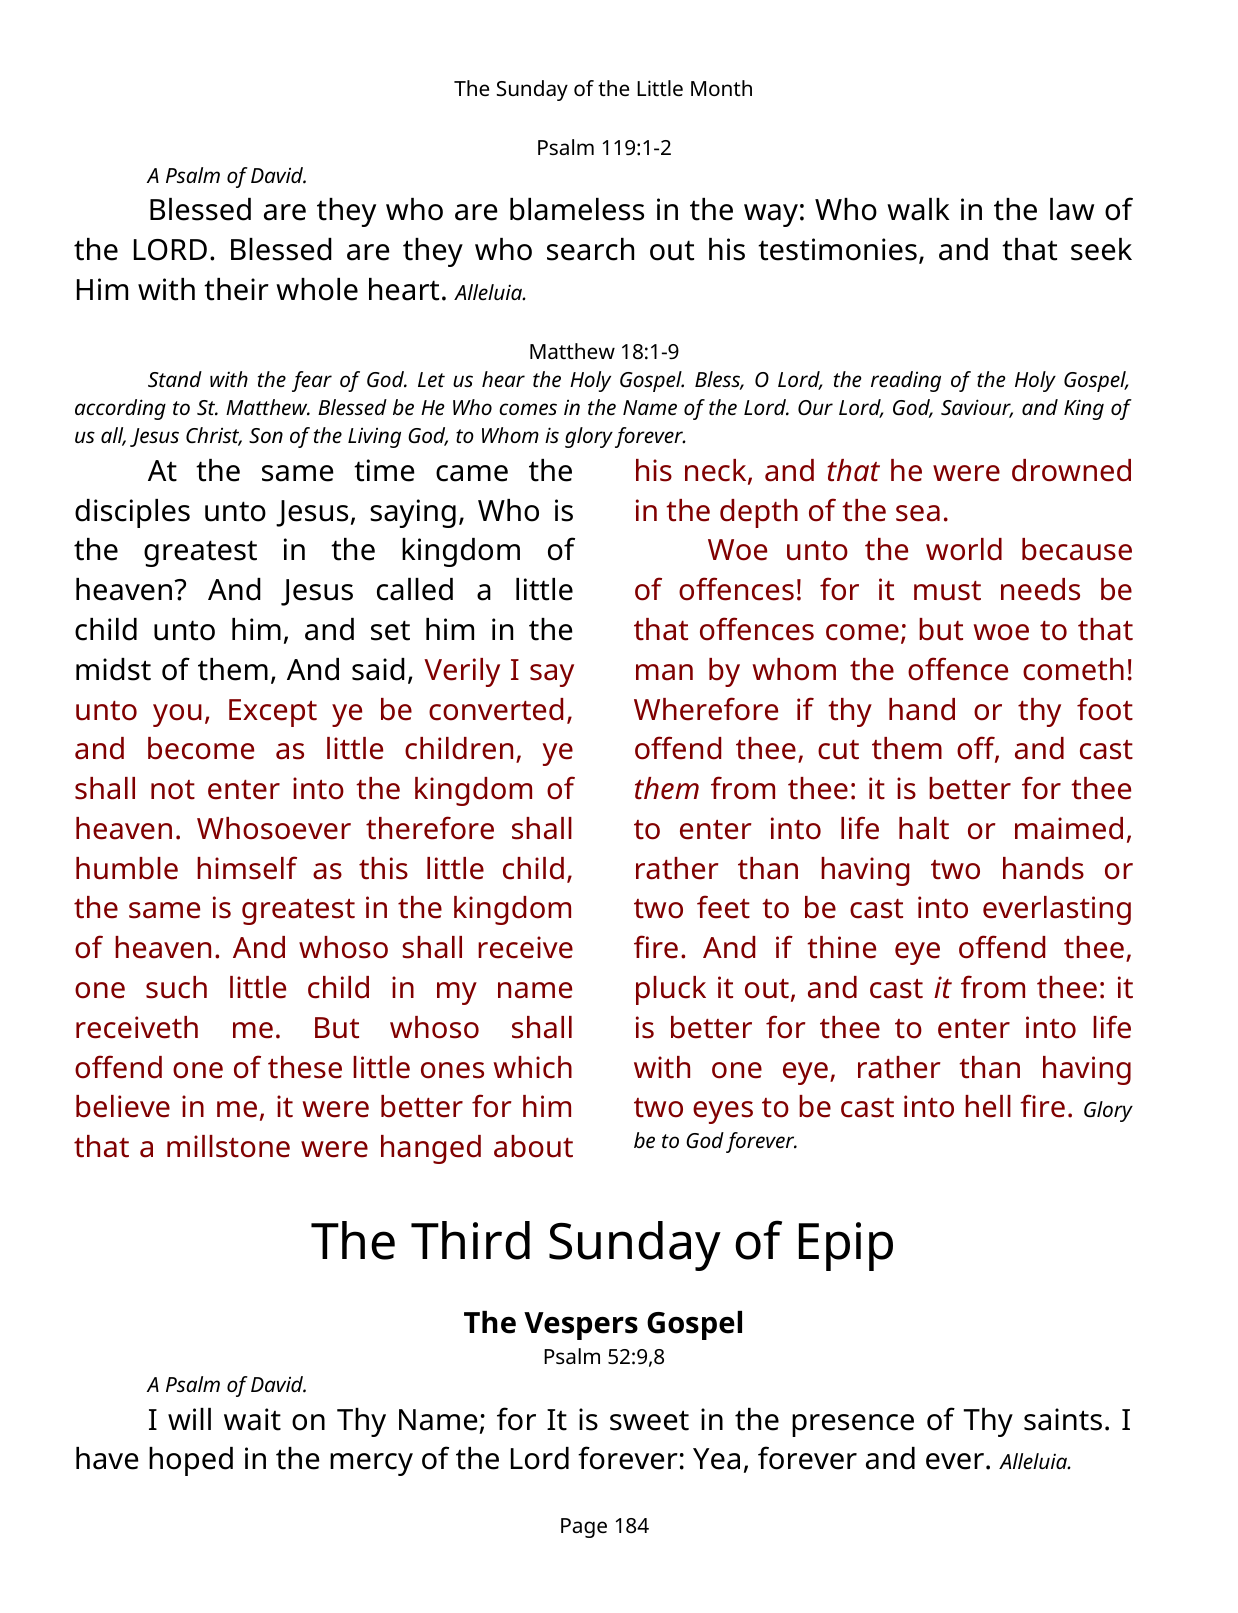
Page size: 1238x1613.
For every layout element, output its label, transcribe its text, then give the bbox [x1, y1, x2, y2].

text The Sunday of the Little Month [72, 74, 1135, 102]
text Stand with the fear of God. Let us hear the Holy Gospel. Bless, O Lord, the reading of the Holy Gospel, according to St. Matthew. Blessed be He Who comes in the Name of the Lord. Our Lord, God, Saviour, and King of us all, Jesus Christ, Son of the Living God, to Whom is glory forever. [74, 365, 1134, 450]
text Blessed are they who are blameless in the way: Who walk in the law of the LORD. Blessed are they who search out his testimonies, and that seek Him with their whole heart. Alleluia. [74, 189, 1134, 309]
text The Vespers Gospel [74, 1302, 1134, 1342]
text At the same time came the disciples unto Jesus, saying, Who is the greatest in the kingdom of heaven? And Jesus called a little child unto him, and set him in the midst of them, And said, Verily I say unto you, Except ye be converted, and become as little children, ye shall not enter into the kingdom of heaven. Whosoever therefore shall humble himself as this little child, the same is greatest in the kingdom of heaven. And whoso shall receive one such little child in my name receiveth me. But whoso shall offend one of these little ones which believe in me, it were better for him that a millstone were hanged about [74, 450, 574, 1166]
text Woe unto the world because of offences! for it must needs be that offences come; but woe to that man by whom the offence cometh! Wherefore if thy hand or thy foot offend thee, cut them off, and cast them from thee: it is better for thee to enter into life halt or maimed, rather than having two hands or two feet to be cast into everlasting fire. And if thine eye offend thee, pluck it out, and cast it from thee: it is better for thee to enter into life with one eye, rather than having two eyes to be cast into hell fire. Glory be to God forever. [633, 529, 1134, 1154]
text A Psalm of David. [74, 161, 1134, 189]
text Psalm 52:9,8 [74, 1342, 1134, 1370]
text The Third Sunday of Epip [74, 1206, 1134, 1274]
text Matthew 18:1-9 [74, 337, 1134, 365]
text A Psalm of David. [74, 1370, 1134, 1399]
text his neck, and that he were drowned in the depth of the sea. [633, 450, 1134, 529]
text I will wait on Thy Name; for It is sweet in the presence of Thy saints. I have hoped in the mercy of the Lord forever: Yea, forever and ever. Alleluia. [74, 1399, 1134, 1478]
text Psalm 119:1-2 [74, 133, 1134, 161]
